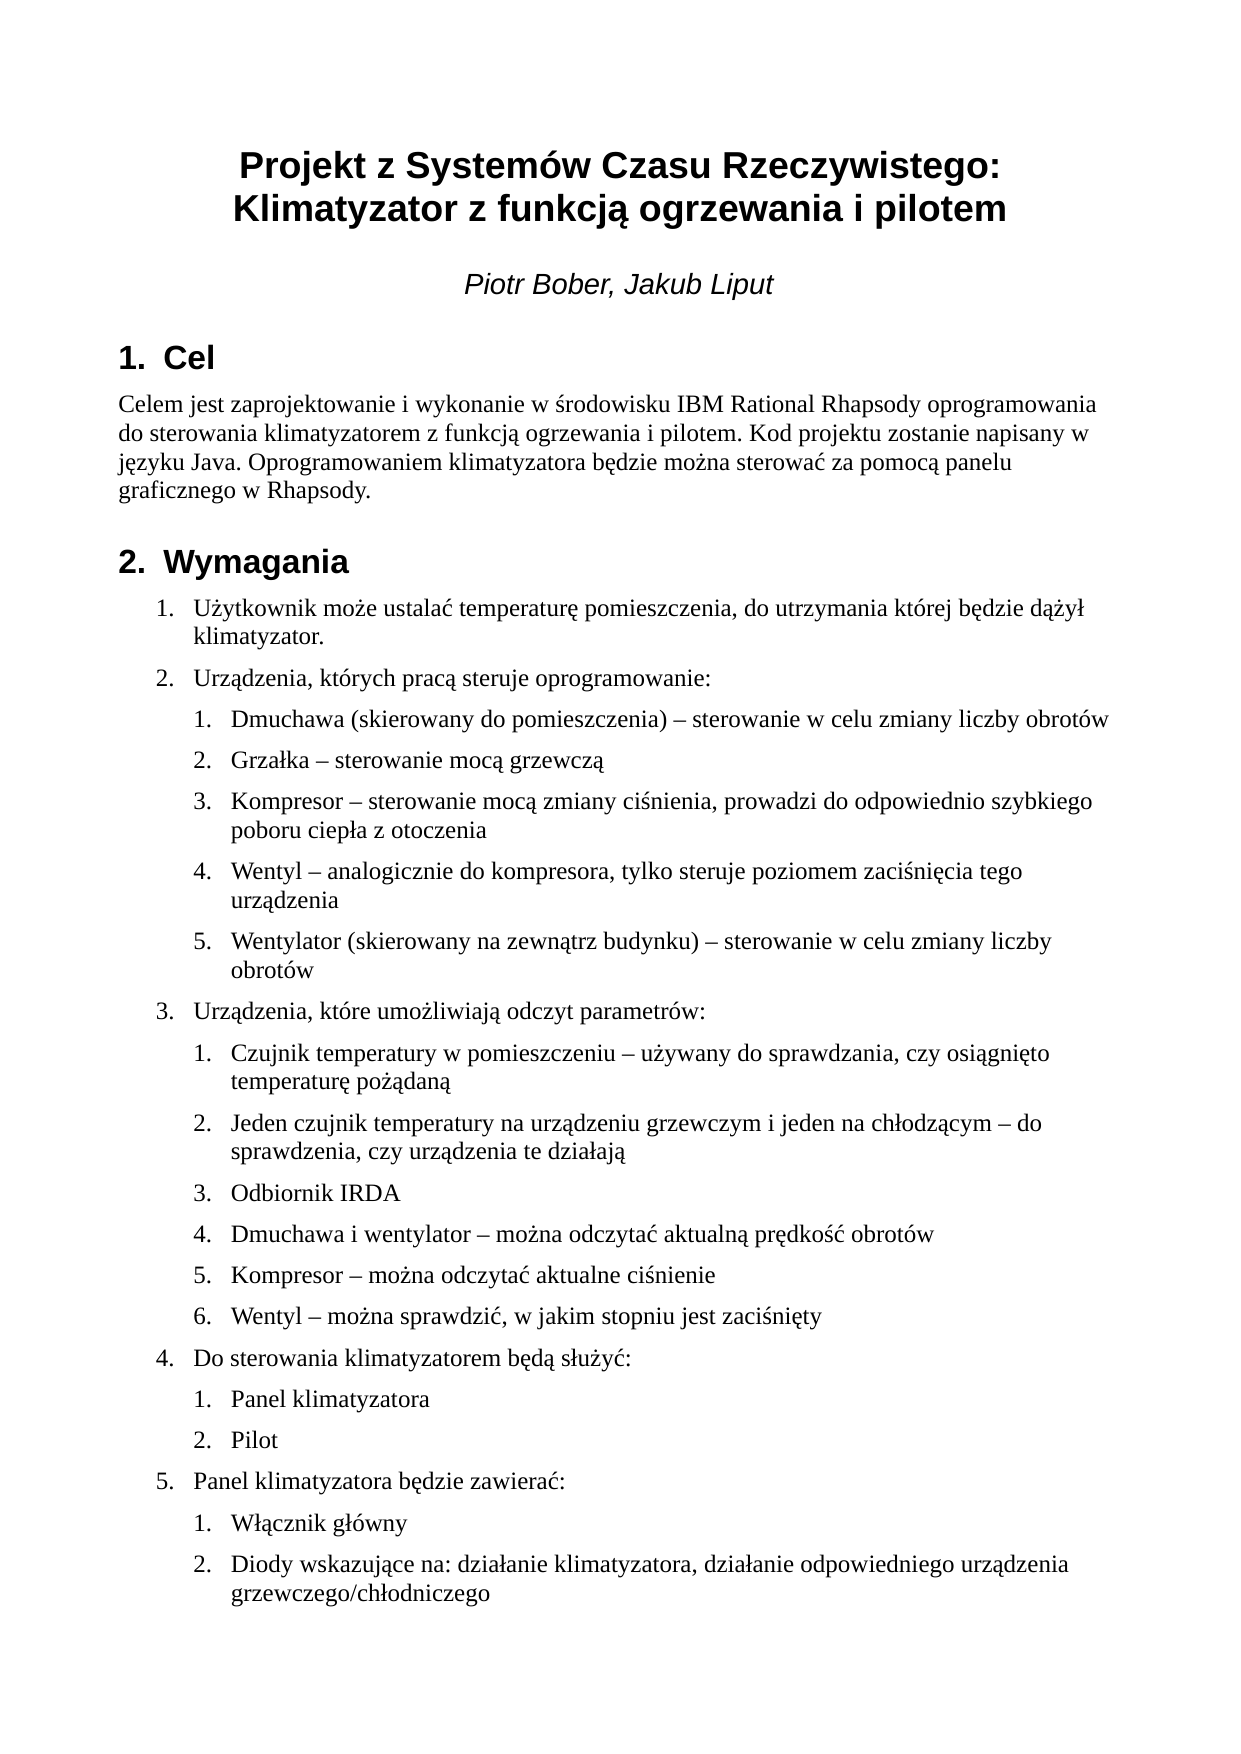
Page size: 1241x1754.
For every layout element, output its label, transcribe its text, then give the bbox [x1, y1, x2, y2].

text Celem jest zaprojektowanie i wykonanie w środowisku IBM Rational Rhapsody oprogramowania do sterowania klimatyzatorem z funkcją ogrzewania i pilotem. Kod projektu zostanie napisany w języku Java. Oprogramowaniem klimatyzatora będzie można sterować za pomocą panelu graficznego w Rhapsody. [118, 389, 1122, 504]
subtitle Wymagania [118, 542, 1122, 580]
list Diody wskazujące na: działanie klimatyzatora, działanie odpowiedniego urządzenia grzewczego/chłodniczego [193, 1549, 1122, 1606]
list Wentyl – można sprawdzić, w jakim stopniu jest zaciśnięty [193, 1301, 1122, 1330]
list Urządzenia, których pracą steruje oprogramowanie: [156, 663, 1122, 691]
list Do sterowania klimatyzatorem będą służyć: [156, 1343, 1122, 1371]
list Panel klimatyzatora będzie zawierać: [156, 1466, 1122, 1495]
list Jeden czujnik temperatury na urządzeniu grzewczym i jeden na chłodzącym – do sprawdzenia, czy urządzenia te działają [193, 1108, 1122, 1165]
list Dmuchawa (skierowany do pomieszczenia) – sterowanie w celu zmiany liczby obrotów [193, 704, 1122, 733]
list Grzałka – sterowanie mocą grzewczą [193, 745, 1122, 774]
list Urządzenia, które umożliwiają odczyt parametrów: [156, 996, 1122, 1025]
list Wentylator (skierowany na zewnątrz budynku) – sterowanie w celu zmiany liczby obrotów [193, 926, 1122, 984]
list Kompresor – można odczytać aktualne ciśnienie [193, 1260, 1122, 1289]
list Panel klimatyzatora [193, 1384, 1122, 1413]
title Projekt z Systemów Czasu Rzeczywistego: Klimatyzator z funkcją ogrzewania i pilotem [118, 143, 1122, 229]
list Użytkownik może ustalać temperaturę pomieszczenia, do utrzymania której będzie dążył klimatyzator. [156, 593, 1122, 650]
list Wentyl – analogicznie do kompresora, tylko steruje poziomem zaciśnięcia tego urządzenia [193, 856, 1122, 914]
list Pilot [193, 1425, 1122, 1454]
list Kompresor – sterowanie mocą zmiany ciśnienia, prowadzi do odpowiednio szybkiego poboru ciepła z otoczenia [193, 786, 1122, 844]
subtitle Cel [118, 338, 1122, 377]
subtitle Piotr Bober, Jakub Liput [118, 267, 1122, 300]
list Czujnik temperatury w pomieszczeniu – używany do sprawdzania, czy osiągnięto temperaturę pożądaną [193, 1038, 1122, 1095]
list Dmuchawa i wentylator – można odczytać aktualną prędkość obrotów [193, 1219, 1122, 1248]
list Odbiornik IRDA [193, 1178, 1122, 1206]
list Włącznik główny [193, 1508, 1122, 1536]
